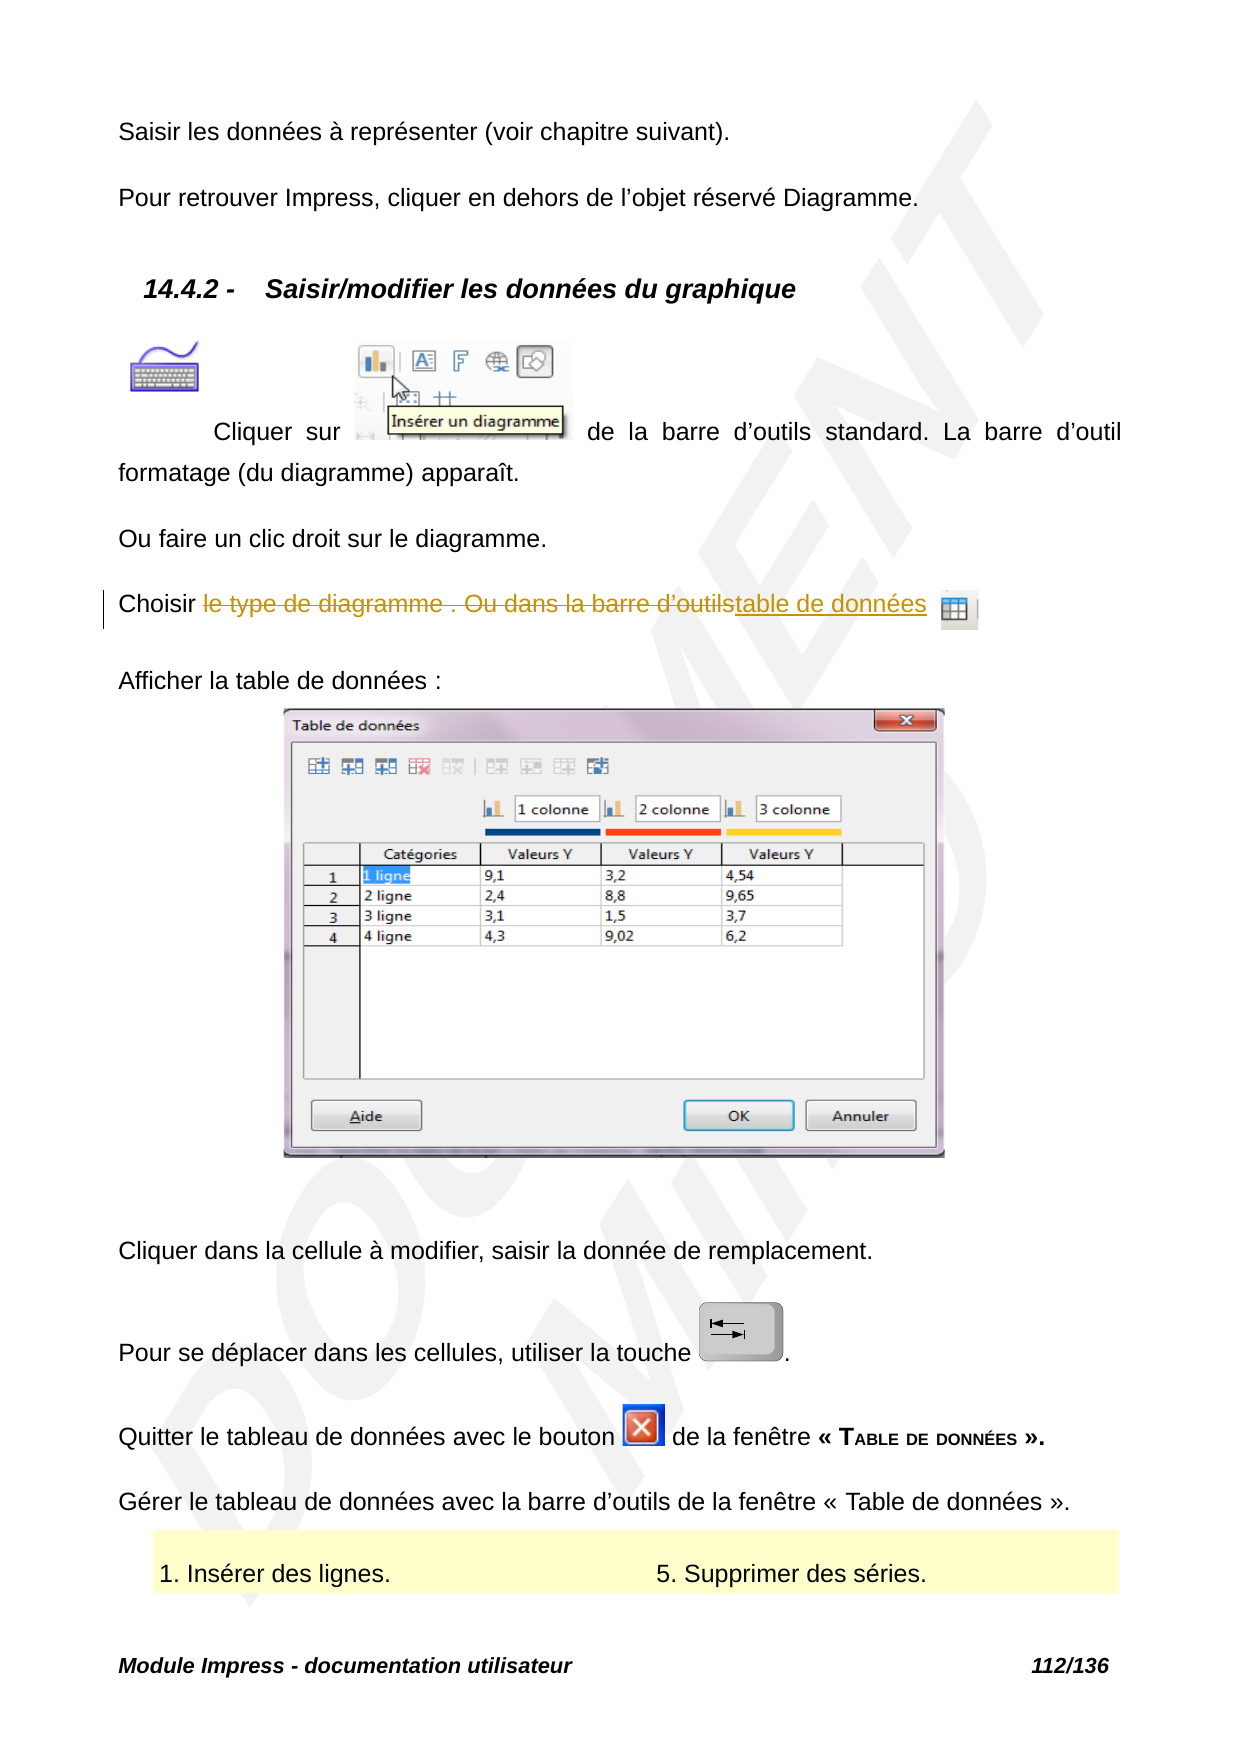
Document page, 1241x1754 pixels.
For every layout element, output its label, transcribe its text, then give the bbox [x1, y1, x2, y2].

table_header 5. Supprimer des séries. [656, 1530, 1119, 1593]
text Saisir les données à représenter (voir chapitre suivant). [118, 118, 1122, 146]
text Quitter le tableau de données avec le bouton de la fenêtre « Table de données ». [118, 1404, 1122, 1451]
picture [283, 708, 945, 1158]
text Cliquer sur de la barre d’outils standard. La barre d’outil formatage (du diagramme) apparaît. [118, 440, 1122, 487]
text Pour se déplacer dans les cellules, utiliser la touche . [118, 1302, 1122, 1367]
picture [354, 340, 574, 440]
text Ou faire un clic droit sur le diagramme. [118, 525, 1122, 553]
text Cliquer dans la cellule à modifier, saisir la donnée de remplacement. [118, 1237, 1122, 1265]
picture [622, 1404, 665, 1446]
text Afficher la table de données : [118, 667, 1122, 695]
text Pour retrouver Impress, cliquer en dehors de l’objet réservé Diagramme. [118, 183, 1122, 211]
subtitle Saisir/modifier les données du graphique [143, 274, 1122, 304]
picture [126, 331, 202, 406]
picture [941, 590, 979, 630]
text Gérer le tableau de données avec la barre d’outils de la fenêtre « Table de données ». [118, 1488, 1122, 1516]
table_header 1. Insérer des lignes. [153, 1530, 656, 1593]
text [979, 590, 1122, 629]
text Choisir table de données [118, 590, 941, 629]
